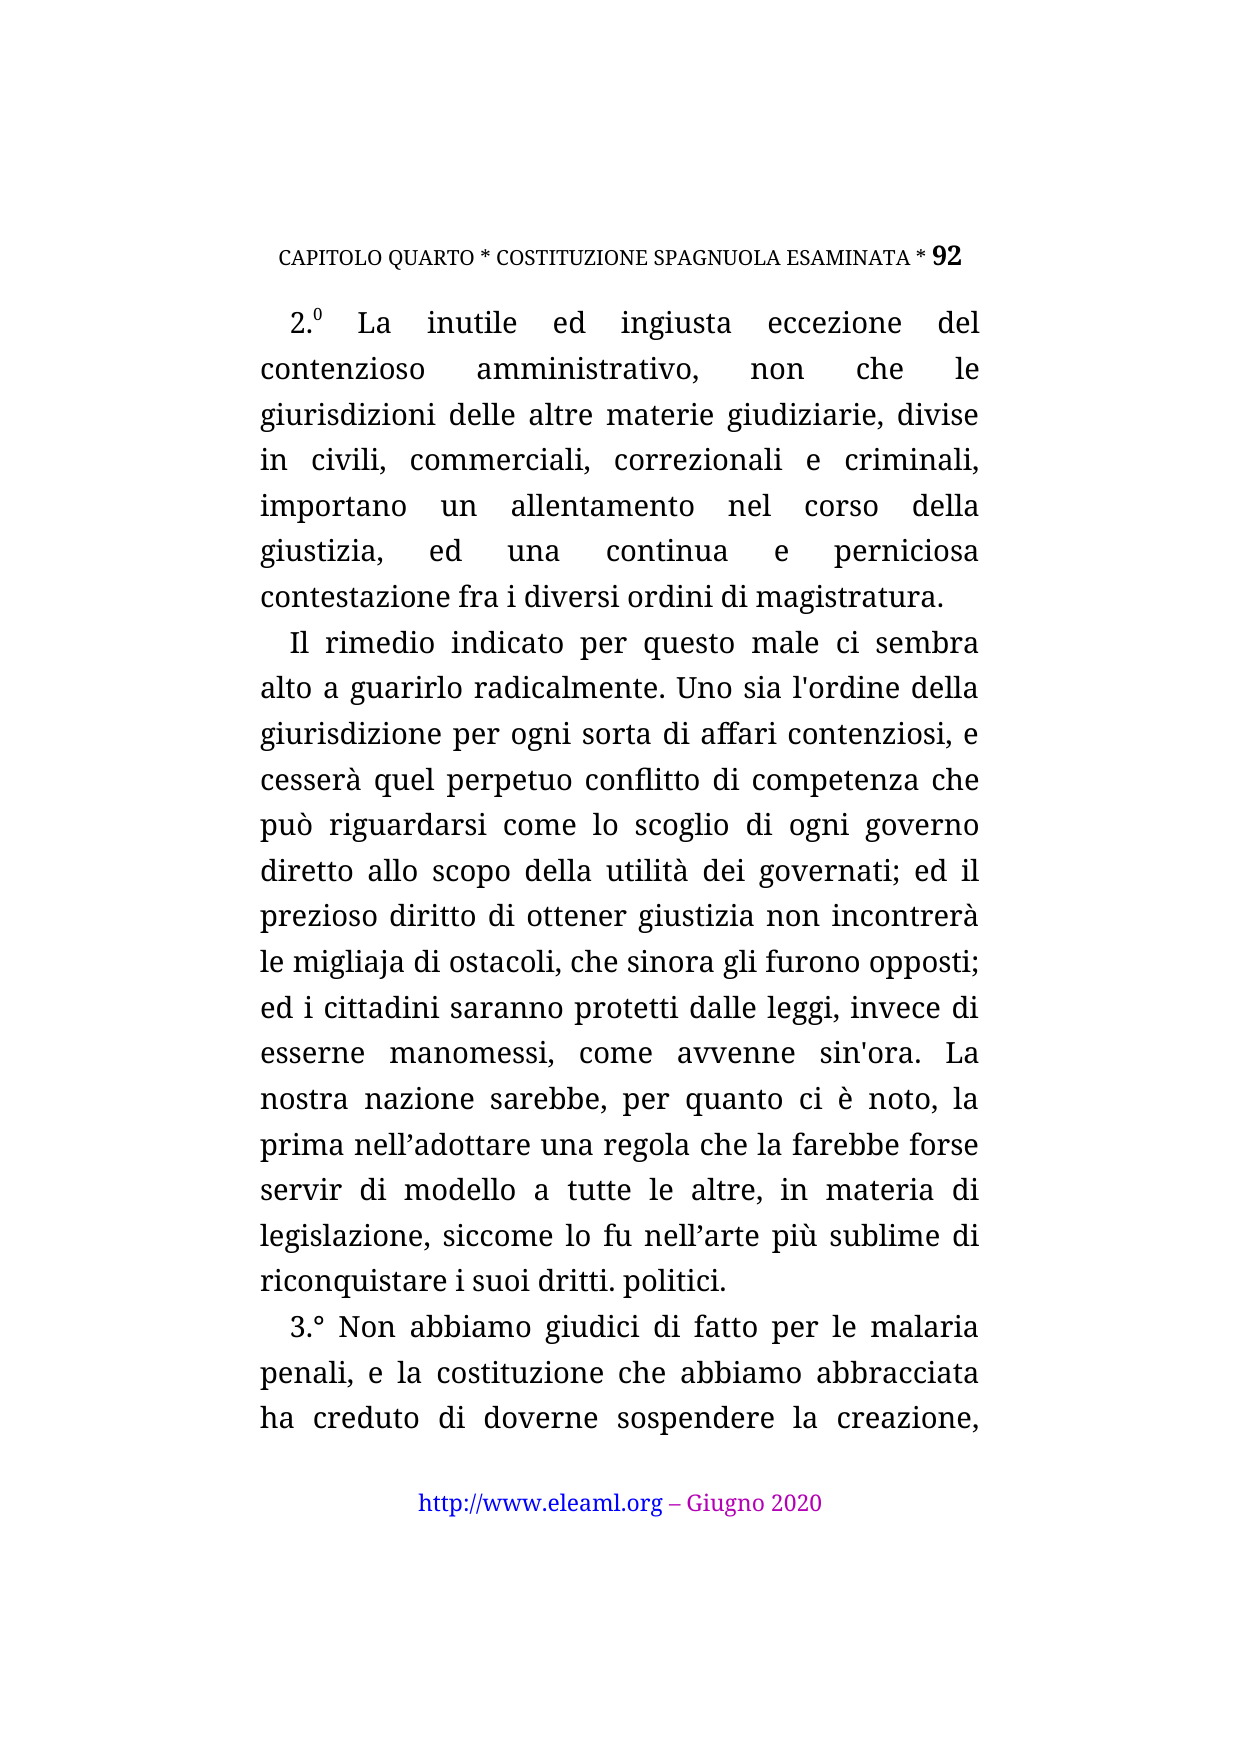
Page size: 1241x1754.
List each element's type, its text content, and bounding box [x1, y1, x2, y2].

text 3.° Non abbiamo giudici di fatto per le malaria penali, e la costituzione che abbiamo abbracciata ha creduto di doverne sospendere la creazione, [260, 1306, 980, 1437]
text 2.0 La inutile ed ingiusta eccezione del contenzioso amministrativo, non che le giurisdizioni delle altre materie giudiziarie, divise in civili, commerciali, correzionali e criminali, importano un allentamento nel corso della giustizia, ed una continua e perniciosa contestazione fra i diversi ordini di magistratura. [260, 303, 980, 616]
text Il rimedio indicato per questo male ci sembra alto a guarirlo radicalmente. Uno sia l'ordine della giurisdizione per ogni sorta di affari contenziosi, e cesserà quel perpetuo conflitto di competenza che può riguardarsi come lo scoglio di ogni governo diretto allo scopo della utilità dei governati; ed il prezioso diritto di ottener giustizia non incontrerà le migliaja di ostacoli, che sinora gli furono opposti; ed i cittadini saranno protetti dalle leggi, invece di esserne manomessi, come avvenne sin'ora. La nostra nazione sarebbe, per quanto ci è noto, la prima nell’adottare una regola che la farebbe forse servir di modello a tutte le altre, in materia di legislazione, siccome lo fu nell’arte più sublime di riconquistare i suoi dritti. politici. [260, 622, 980, 1300]
